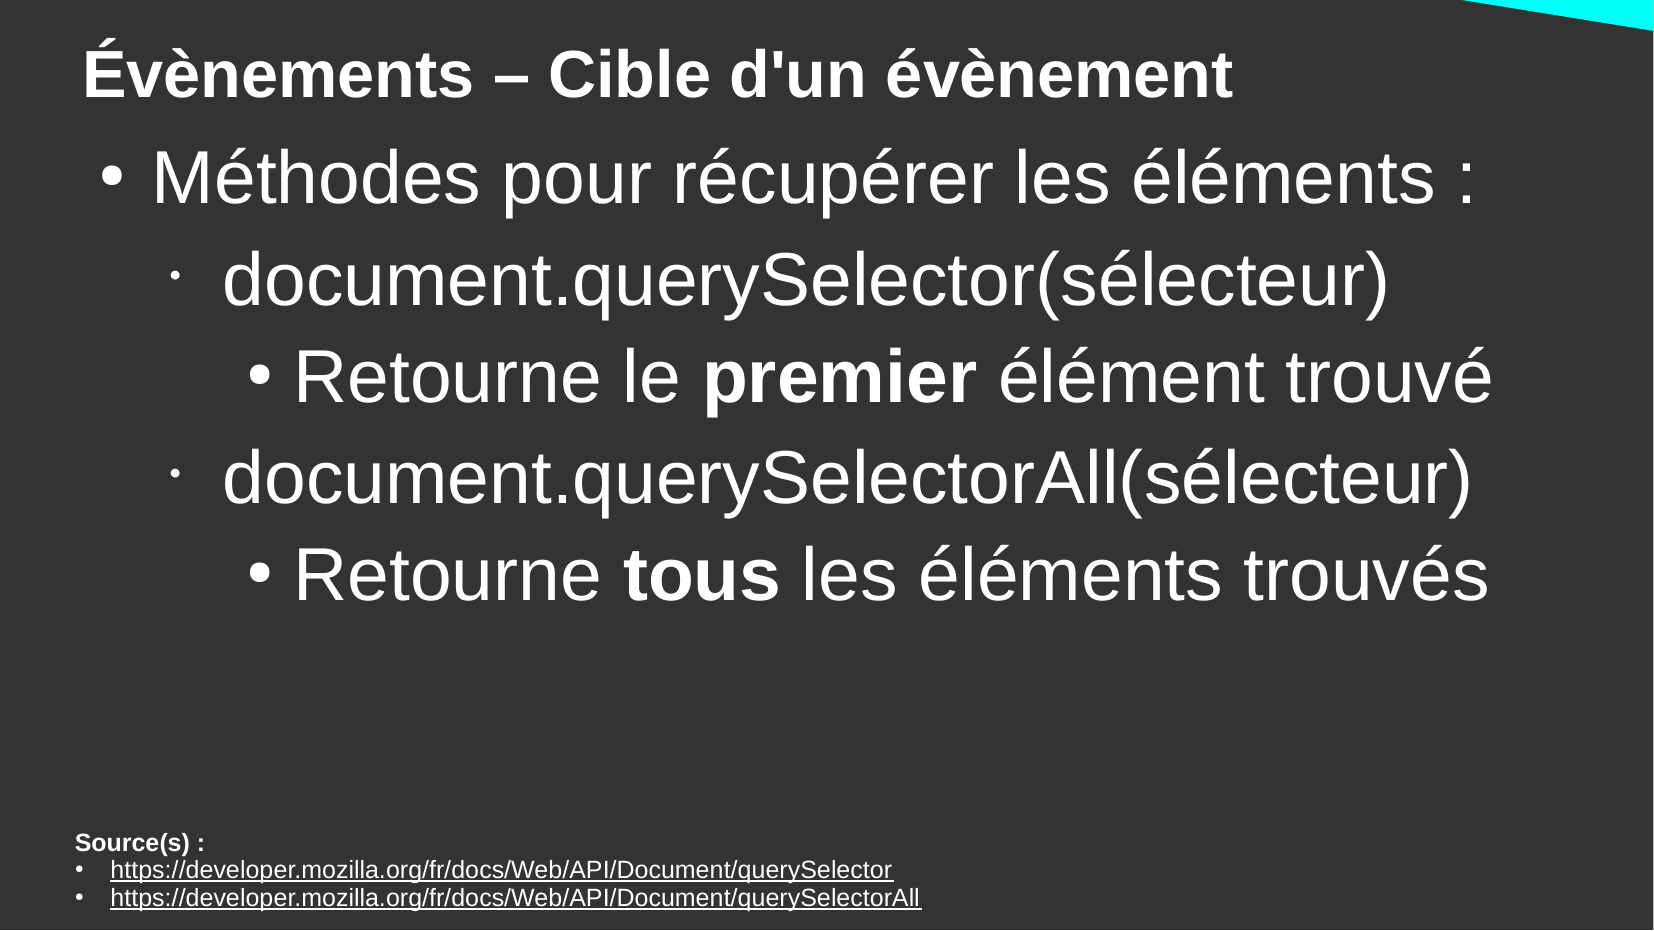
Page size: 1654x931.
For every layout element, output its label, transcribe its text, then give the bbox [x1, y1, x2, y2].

text_box Source(s) : https://developer.mozilla.org/fr/docs/Web/API/Document/querySelector https://developer.mozilla.org/fr/docs/Web/API/Document/querySelectorAll [60, 820, 1583, 920]
title Évènements – Cible d'un évènement [82, 37, 1571, 114]
text_box [1461, 0, 1654, 31]
list Méthodes pour récupérer les éléments : document.querySelector(sélecteur) Retourne le premier élément trouvé document.querySelectorAll(sélecteur) Retourne tous les éléments trouvés [80, 135, 1620, 709]
